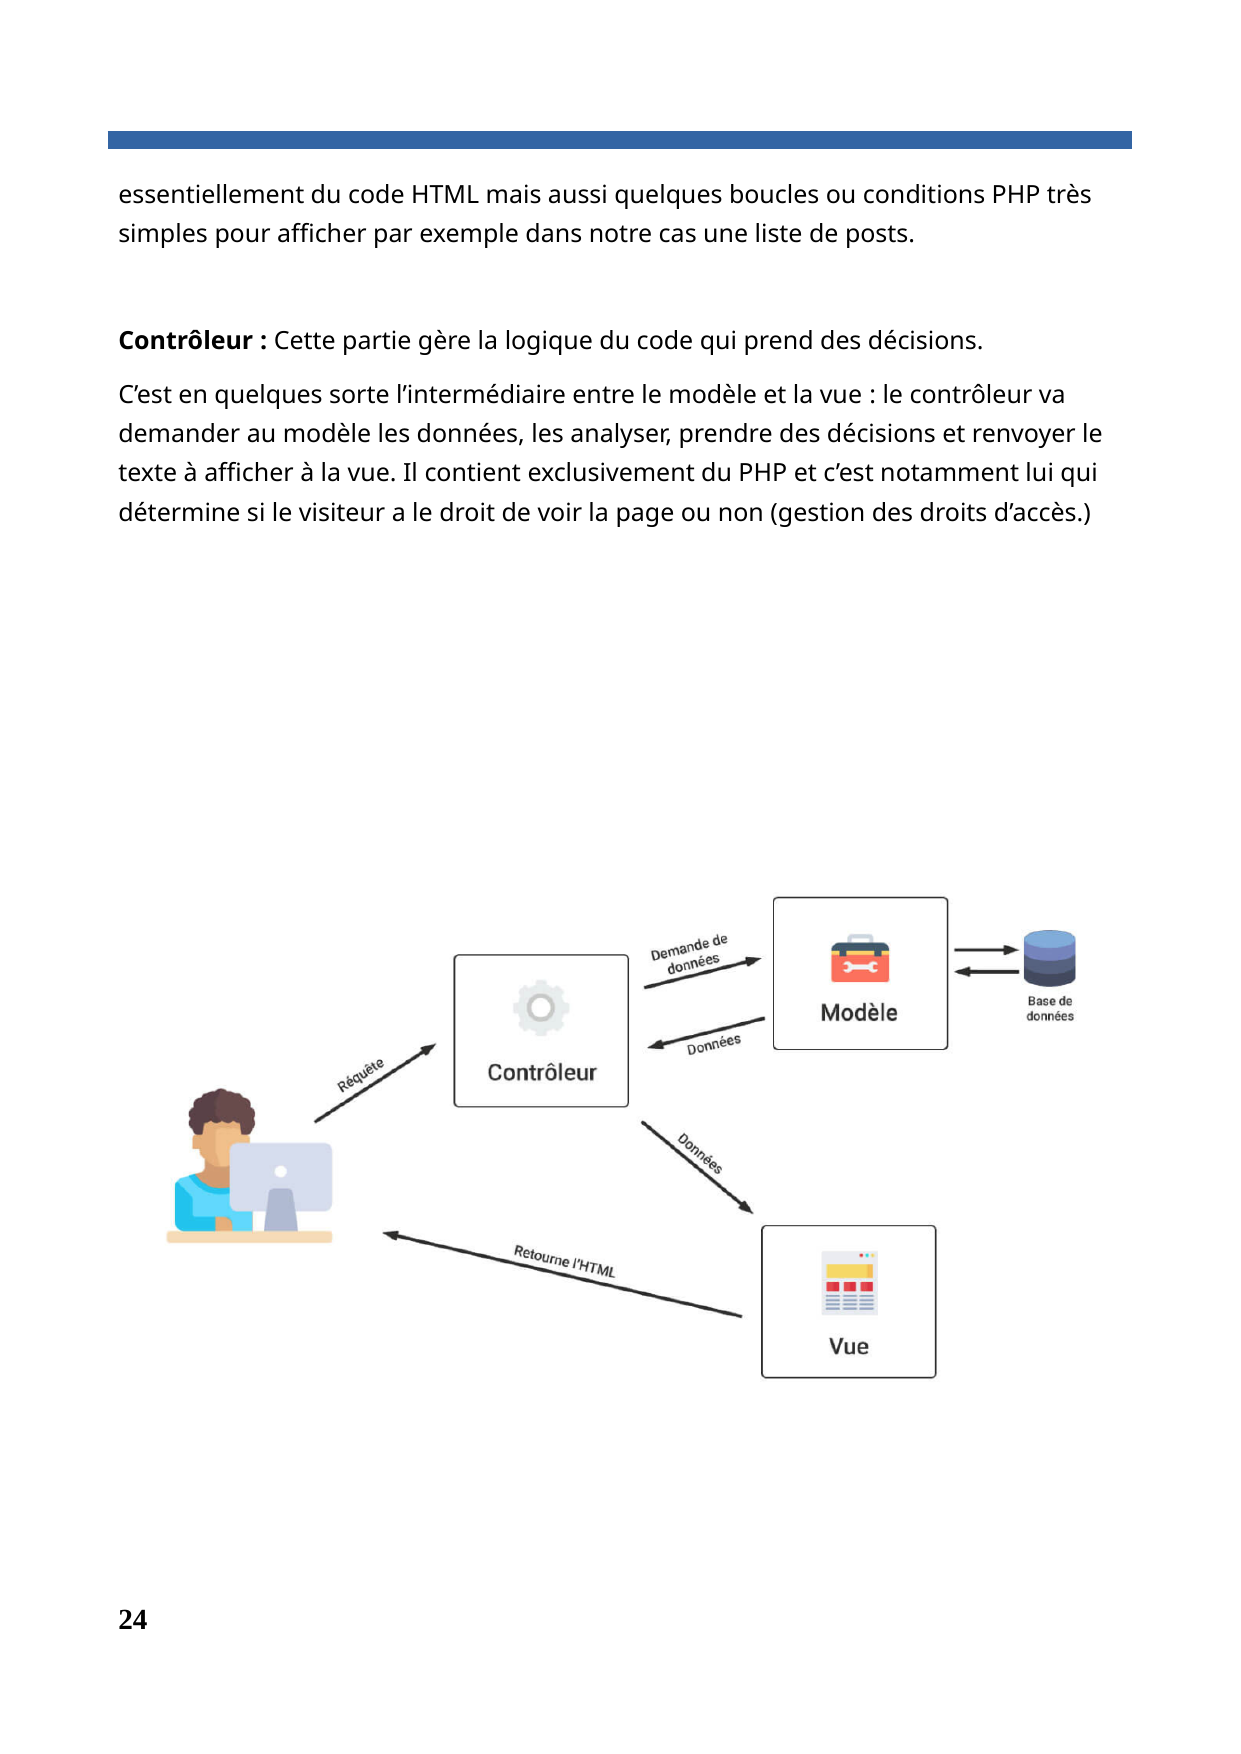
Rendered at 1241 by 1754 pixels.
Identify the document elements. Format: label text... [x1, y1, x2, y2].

text essentiellement du code HTML mais aussi quelques boucles ou conditions PHP très simples pour afficher par exemple dans notre cas une liste de posts. [118, 176, 1122, 249]
picture [118, 870, 1123, 1410]
text Contrôleur : Cette partie gère la logique du code qui prend des décisions. [118, 323, 1122, 357]
text C’est en quelques sorte l’intermédiaire entre le modèle et la vue : le contrôleur va demander au modèle les données, les analyser, prendre des décisions et renvoyer le texte à afficher à la vue. Il contient exclusivement du PHP et c’est notamment lui qui détermine si le visiteur a le droit de voir la page ou non (gestion des droits d’accès.) [118, 377, 1122, 528]
